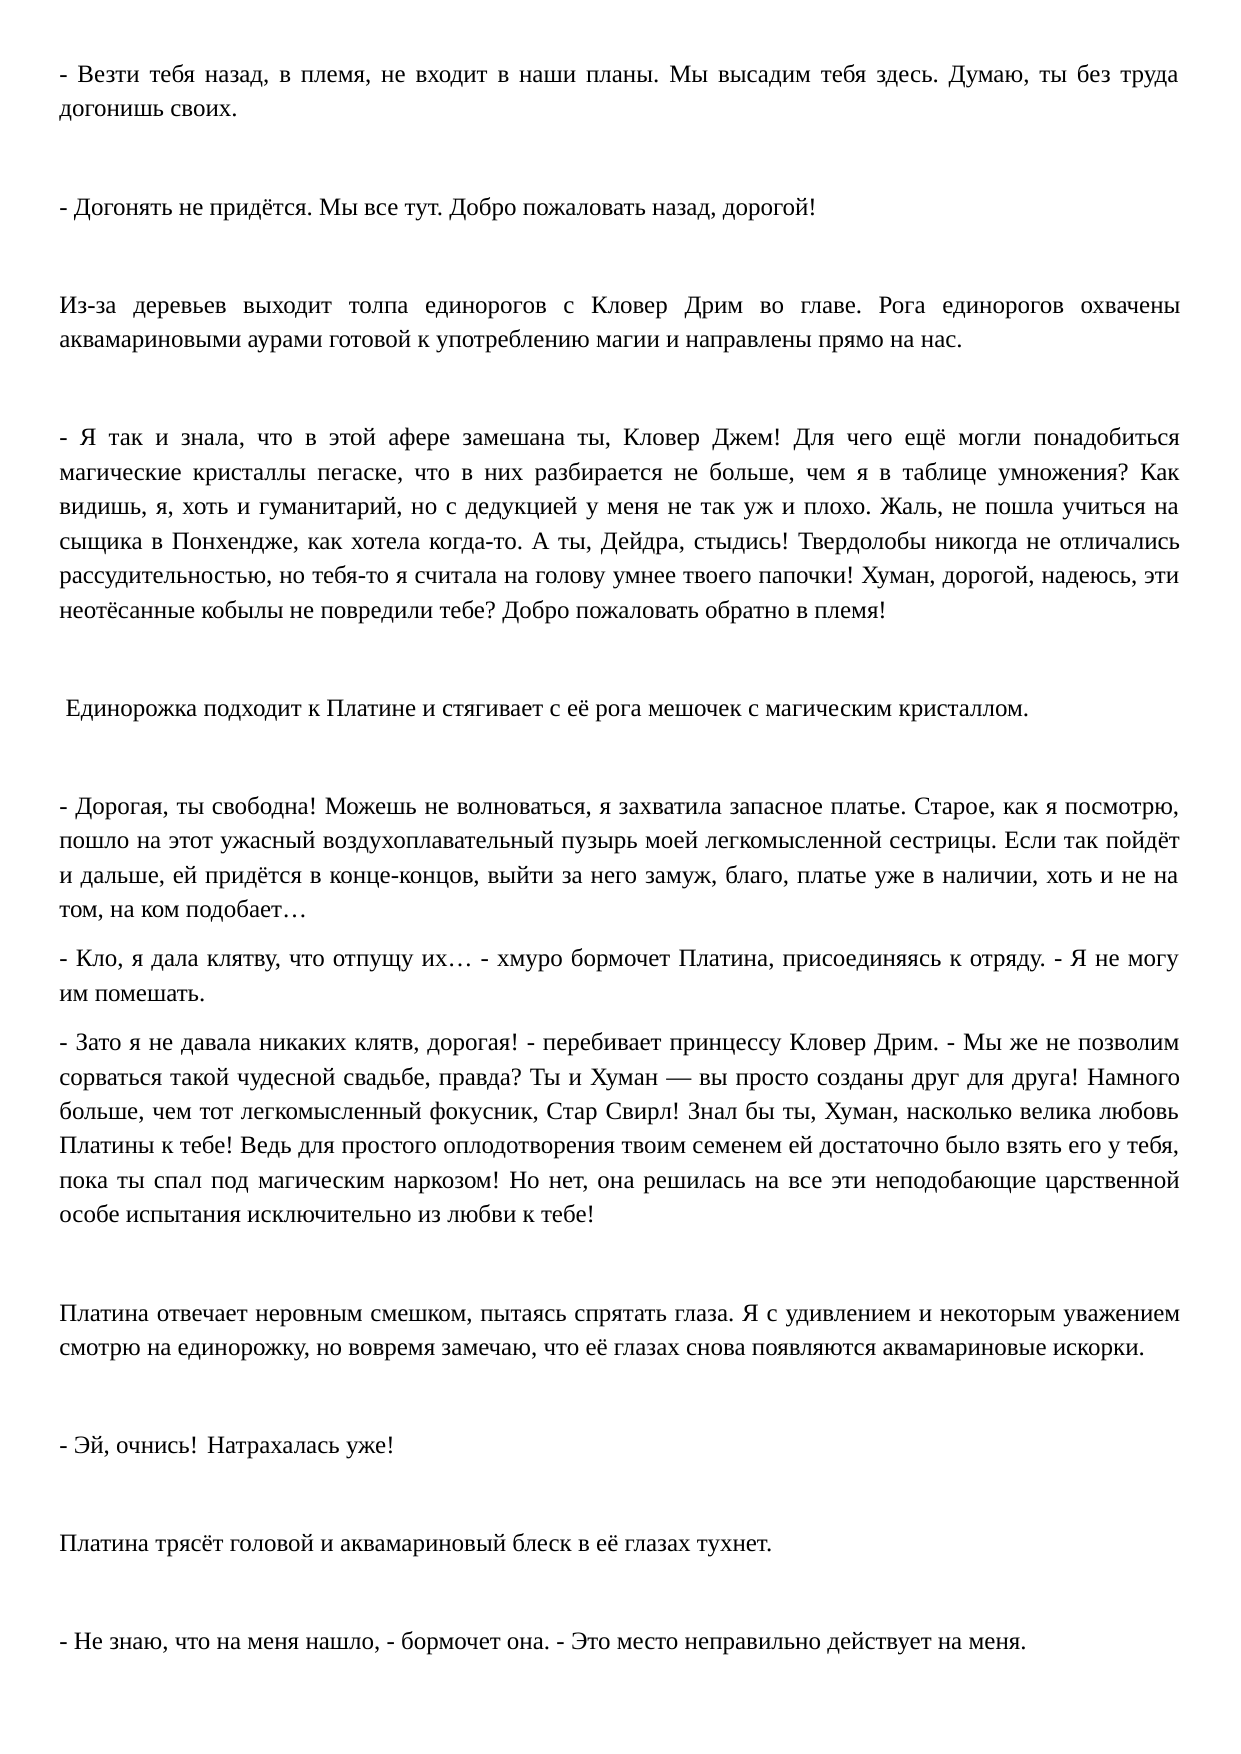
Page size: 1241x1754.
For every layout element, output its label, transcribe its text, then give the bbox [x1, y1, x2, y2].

text - Зато я не давала никаких клятв, дорогая! - перебивает принцессу Кловер Дрим. - Мы же не позволим сорваться такой чудесной свадьбе, правда? Ты и Хуман — вы просто созданы друг для друга! Намного больше, чем тот легкомысленный фокусник, Стар Свирл! Знал бы ты, Хуман, насколько велика любовь Платины к тебе! Ведь для простого оплодотворения твоим семенем ей достаточно было взять его у тебя, пока ты спал под магическим наркозом! Но нет, она решилась на все эти неподобающие царственной особе испытания исключительно из любви к тебе! [59, 1027, 1181, 1228]
text - Везти тебя назад, в племя, не входит в наши планы. Мы высадим тебя здесь. Думаю, ты без труда догонишь своих. [59, 59, 1181, 122]
text - Догонять не придётся. Мы все тут. Добро пожаловать назад, дорогой! [59, 192, 1181, 220]
text - Не знаю, что на меня нашло, - бормочет она. - Это место неправильно действует на меня. [59, 1626, 1181, 1655]
text Платина трясёт головой и аквамариновый блеск в её глазах тухнет. [59, 1528, 1181, 1557]
text Платина отвечает неровным смешком, пытаясь спрятать глаза. Я с удивлением и некоторым уважением смотрю на единорожку, но вовремя замечаю, что её глазах снова появляются аквамариновые искорки. [59, 1298, 1181, 1361]
text - Эй, очнись! Натрахалась уже! [59, 1430, 1181, 1459]
text Единорожка подходит к Платине и стягивает с её рога мешочек с магическим кристаллом. [59, 693, 1181, 722]
text - Кло, я дала клятву, что отпущу их… - хмуро бормочет Платина, присоединяясь к отряду. - Я не могу им помешать. [59, 943, 1181, 1007]
text - Я так и знала, что в этой афере замешана ты, Кловер Джем! Для чего ещё могли понадобиться магические кристаллы пегаске, что в них разбирается не больше, чем я в таблице умножения? Как видишь, я, хоть и гуманитарий, но с дедукцией у меня не так уж и плохо. Жаль, не пошла учиться на сыщика в Понхендже, как хотела когда-то. А ты, Дейдра, стыдись! Твердолобы никогда не отличались рассудительностью, но тебя-то я считала на голову умнее твоего папочки! Хуман, дорогой, надеюсь, эти неотёсанные кобылы не повредили тебе? Добро пожаловать обратно в племя! [59, 422, 1181, 623]
text Из-за деревьев выходит толпа единорогов с Кловер Дрим во главе. Рога единорогов охвачены аквамариновыми аурами готовой к употреблению магии и направлены прямо на нас. [59, 290, 1181, 353]
text - Дорогая, ты свободна! Можешь не волноваться, я захватила запасное платье. Старое, как я посмотрю, пошло на этот ужасный воздухоплавательный пузырь моей легкомысленной сестрицы. Если так пойдёт и дальше, ей придётся в конце-концов, выйти за него замуж, благо, платье уже в наличии, хоть и не на том, на ком подобает… [59, 791, 1181, 923]
